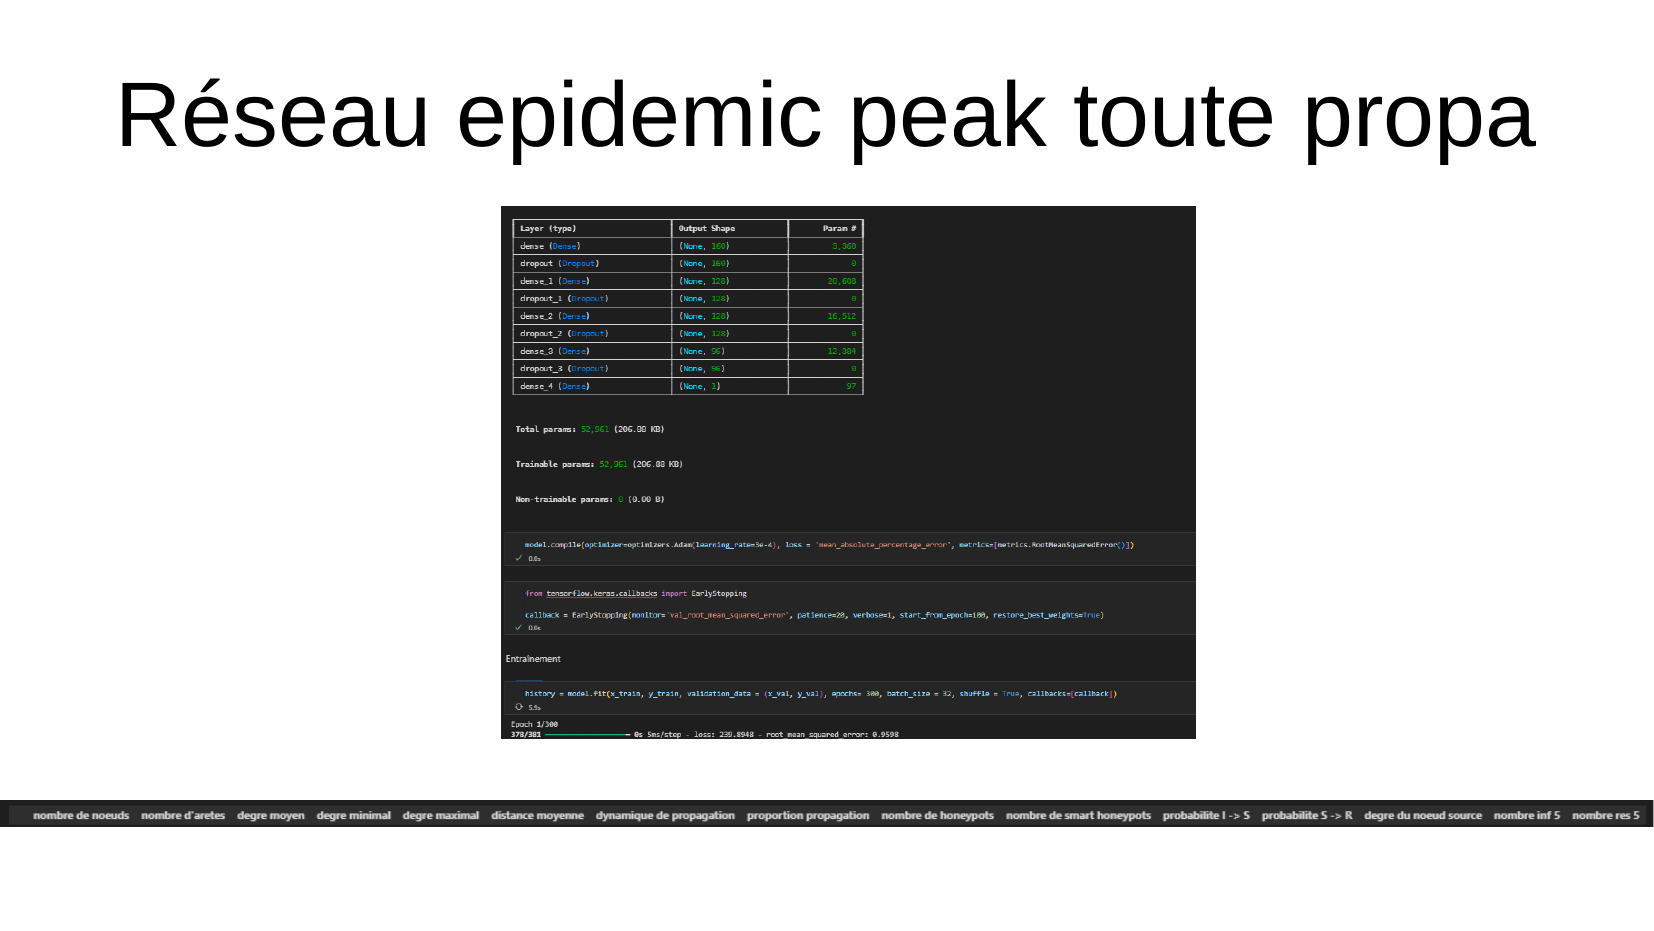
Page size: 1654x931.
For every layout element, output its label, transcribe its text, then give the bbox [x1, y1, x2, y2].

picture [501, 206, 1196, 739]
title Réseau epidemic peak toute propa [82, 37, 1571, 193]
picture [0, 800, 1654, 827]
